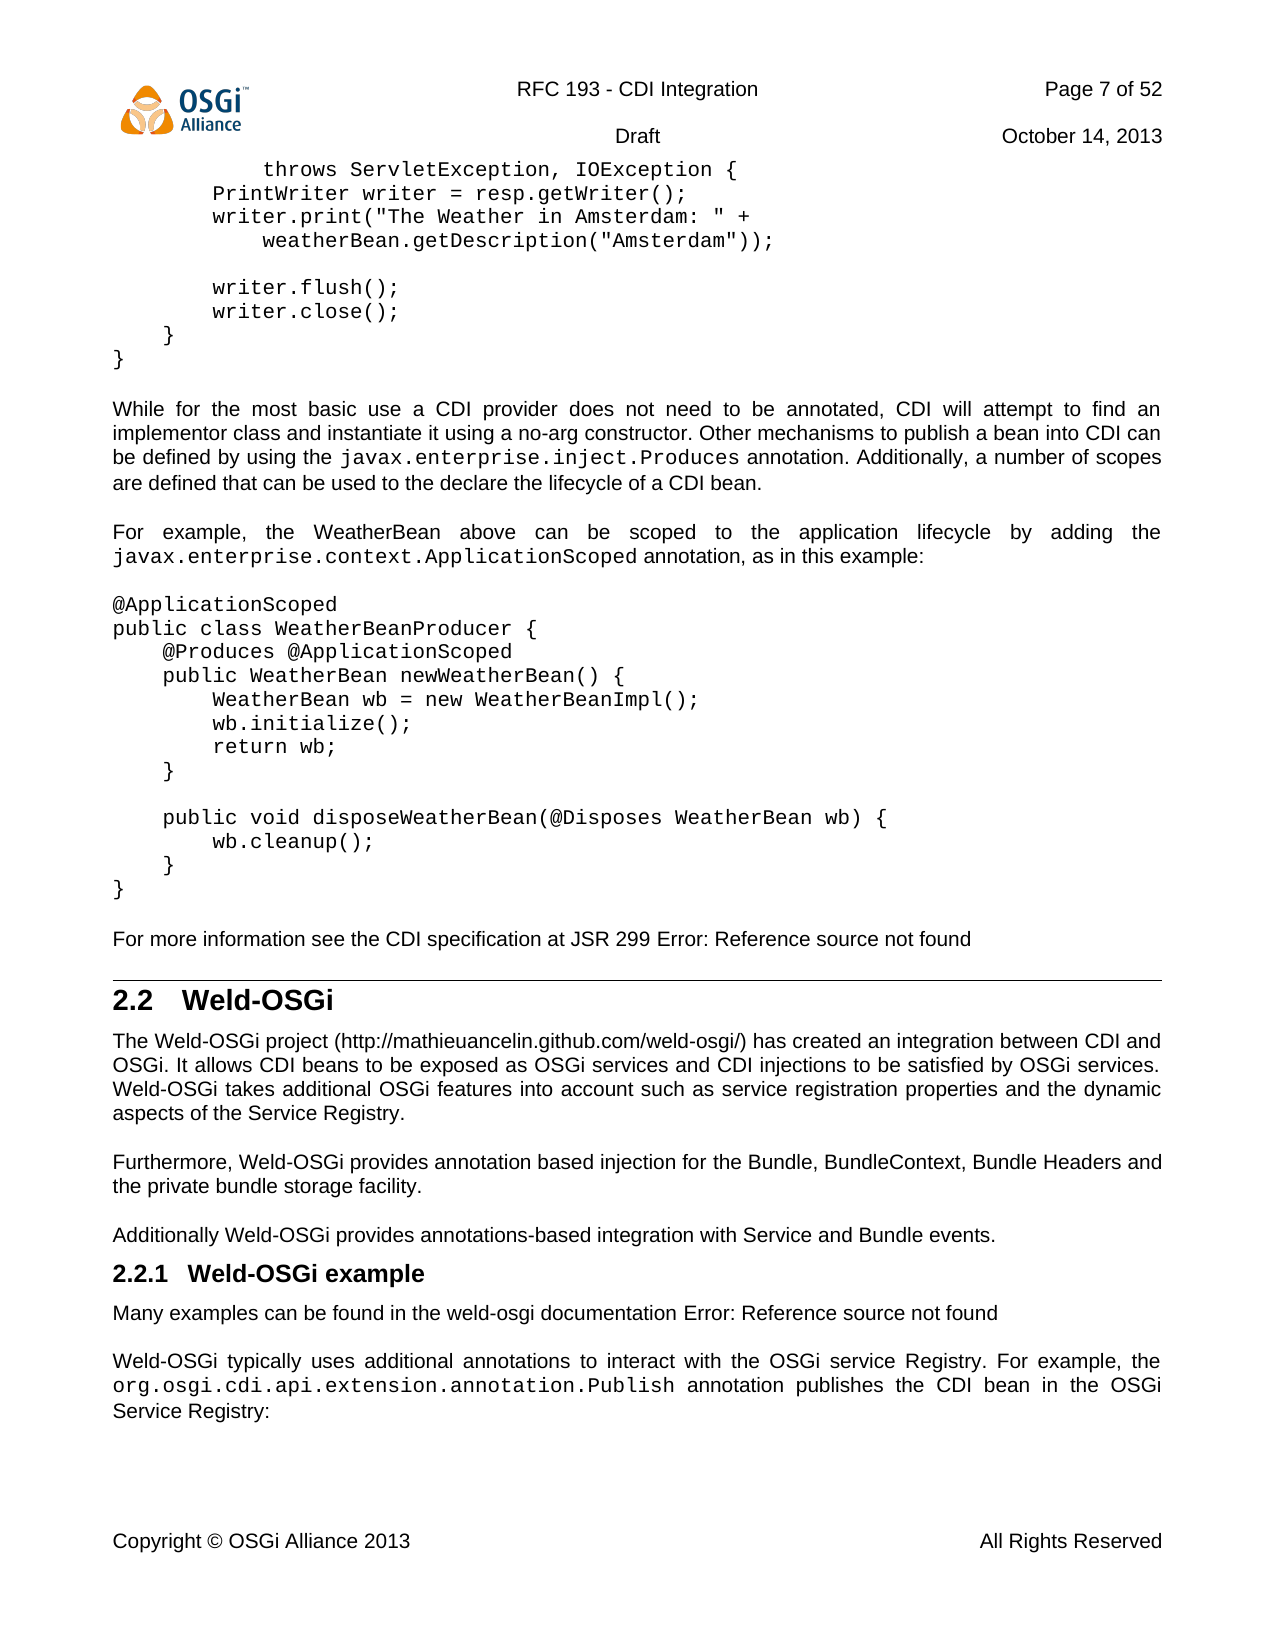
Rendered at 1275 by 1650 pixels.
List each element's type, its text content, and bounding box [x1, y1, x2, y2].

text @ApplicationScoped public class WeatherBeanProducer { @Produces @ApplicationScoped public WeatherBean newWeatherBean() { WeatherBean wb = new WeatherBeanImpl(); wb.initialize(); return wb; } public void disposeWeatherBean(@Disposes WeatherBean wb) { wb.cleanup(); } } [112, 594, 1162, 902]
picture [113, 78, 257, 142]
text Additionally Weld-OSGi provides annotations-based integration with Service and Bundle events. [112, 1223, 1162, 1247]
text The Weld-OSGi project (http://mathieuancelin.github.com/weld-osgi/) has created an integration between CDI and OSGi. It allows CDI beans to be exposed as OSGi services and CDI injections to be satisfied by OSGi services. Weld-OSGi takes additional OSGi features into account such as service registration properties and the dynamic aspects of the Service Registry. [112, 1029, 1162, 1125]
text Furthermore, Weld-OSGi provides annotation based injection for the Bundle, BundleContext, Bundle Headers and the private bundle storage facility. [112, 1150, 1162, 1198]
text Many examples can be found in the weld-osgi documentation Error: Reference source not found [112, 1300, 1162, 1324]
subtitle Weld-OSGi example [112, 1259, 1162, 1288]
text While for the most basic use a CDI provider does not need to be annotated, CDI will attempt to find an implementor class and instantiate it using a no-arg constructor. Other mechanisms to publish a bean into CDI can be defined by using the javax.enterprise.inject.Produces annotation. Additionally, a number of scopes are defined that can be used to the declare the lifecycle of a CDI bean. [112, 397, 1162, 494]
text For example, the WeatherBean above can be scoped to the application lifecycle by adding the javax.enterprise.context.ApplicationScoped annotation, as in this example: [112, 519, 1162, 569]
text Weld-OSGi typically uses additional annotations to interact with the OSGi service Registry. For example, the org.osgi.cdi.api.extension.annotation.Publish annotation publishes the CDI bean in the OSGi Service Registry: [112, 1349, 1162, 1423]
subtitle Weld-OSGi [112, 981, 1162, 1016]
text throws ServletException, IOException { PrintWriter writer = resp.getWriter(); writer.print("The Weather in Amsterdam: " + weatherBean.getDescription("Amsterdam")); writer.flush(); writer.close(); } } [112, 159, 1162, 372]
text For more information see the CDI specification at JSR 299 Error: Reference source not found [112, 927, 1162, 951]
